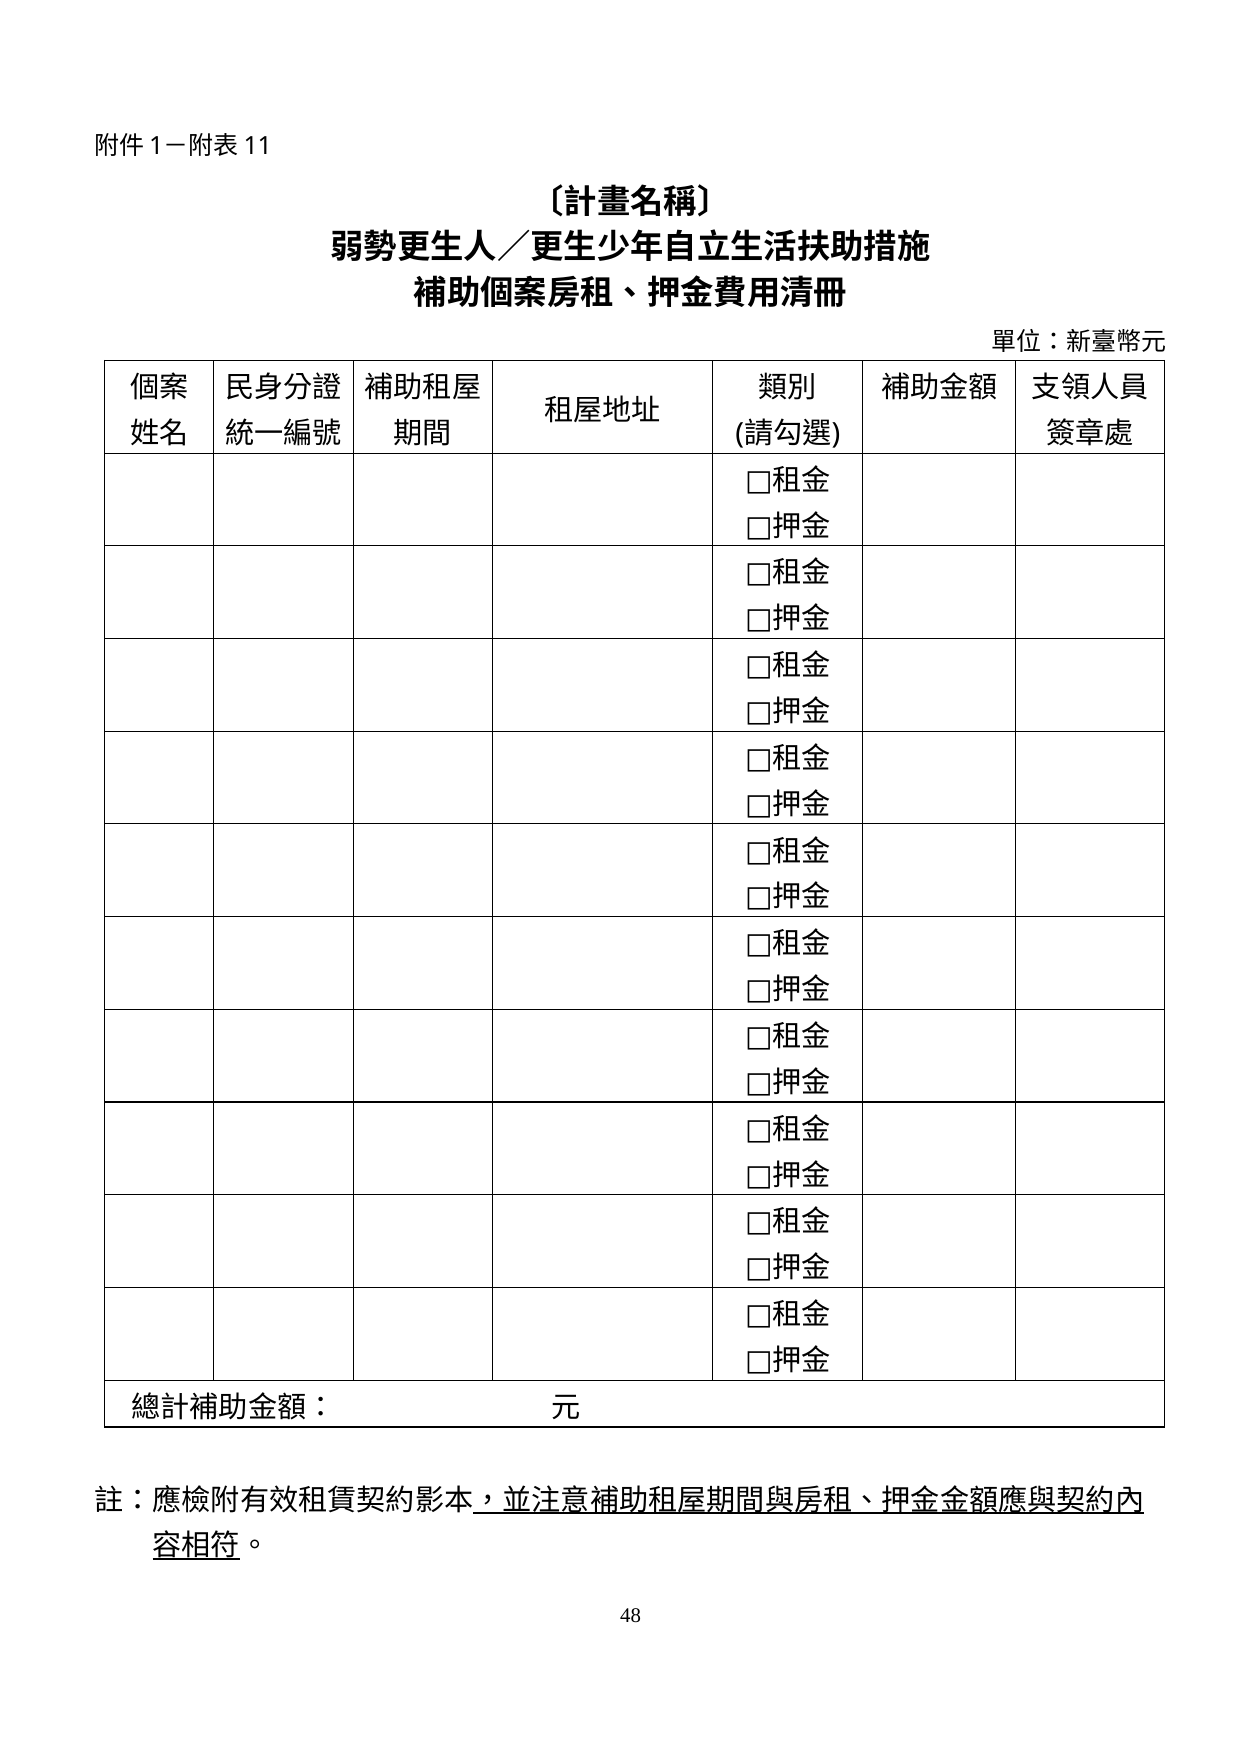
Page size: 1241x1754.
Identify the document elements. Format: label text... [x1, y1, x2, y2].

table_cell [1016, 639, 1164, 731]
table_cell [105, 1103, 213, 1194]
table_cell [214, 1010, 353, 1101]
table_cell [214, 824, 353, 916]
table_cell [1016, 732, 1164, 823]
table_cell [214, 732, 353, 823]
table_cell [105, 1010, 213, 1101]
table_cell [354, 1288, 492, 1379]
table_cell [863, 1010, 1015, 1101]
table_cell [105, 824, 213, 916]
text 單位：新臺幣元 [94, 314, 1167, 360]
table_cell □租金 □押金 [713, 824, 862, 916]
table_cell □租金 □押金 [713, 1288, 862, 1379]
table_cell [1016, 917, 1164, 1009]
table_cell [105, 639, 213, 731]
table_cell [354, 1010, 492, 1101]
table_cell [214, 1288, 353, 1379]
table_cell [863, 1103, 1015, 1194]
table_cell [863, 1195, 1015, 1287]
table_cell [1016, 824, 1164, 916]
table_cell □租金 □押金 [713, 1010, 862, 1101]
table_cell [354, 639, 492, 731]
table_cell [493, 454, 712, 545]
table_cell □租金 □押金 [713, 639, 862, 731]
table_header 補助租屋期間 [354, 361, 492, 452]
table_header 補助金額 [863, 361, 1015, 452]
table_cell □租金 □押金 [713, 1103, 862, 1194]
table_header 民身分證統一編號 [214, 361, 353, 452]
table_cell [105, 1195, 213, 1287]
table_cell [493, 639, 712, 731]
table_cell □租金 □押金 [713, 1195, 862, 1287]
table_cell [214, 917, 353, 1009]
table_cell [863, 824, 1015, 916]
table_cell [105, 454, 213, 545]
table_cell [105, 917, 213, 1009]
table_header 個案 姓名 [105, 361, 213, 452]
table_header 類別 (請勾選) [713, 361, 862, 452]
table_cell [1016, 1103, 1164, 1194]
table_cell [493, 732, 712, 823]
table_cell [493, 1288, 712, 1379]
table_cell 總計補助金額： 元 [105, 1381, 1164, 1426]
table_cell [1016, 1288, 1164, 1379]
table_cell [214, 454, 353, 545]
table_cell [493, 1195, 712, 1287]
table_cell [493, 1010, 712, 1101]
text 附件1－附表11 [94, 118, 1167, 164]
table_cell [354, 917, 492, 1009]
table_cell [354, 454, 492, 545]
table_header 支領人員簽章處 [1016, 361, 1164, 452]
table_cell [1016, 1195, 1164, 1287]
table_cell [863, 1288, 1015, 1379]
table_cell [863, 454, 1015, 545]
table_cell [214, 639, 353, 731]
table_cell □租金 □押金 [713, 546, 862, 638]
table_cell [1016, 546, 1164, 638]
text 補助個案房租、押金費用清冊 [94, 268, 1167, 314]
table_cell [863, 917, 1015, 1009]
text 弱勢更生人／更生少年自立生活扶助措施 [94, 222, 1167, 268]
table_cell [493, 917, 712, 1009]
table_cell [214, 1195, 353, 1287]
table_cell [214, 546, 353, 638]
table_cell [354, 732, 492, 823]
table_cell [354, 824, 492, 916]
table_cell [863, 639, 1015, 731]
table_cell [214, 1103, 353, 1194]
table_cell □租金 □押金 [713, 917, 862, 1009]
table_cell □租金 □押金 [713, 454, 862, 545]
table_cell [1016, 454, 1164, 545]
table_cell [493, 546, 712, 638]
table_cell [863, 546, 1015, 638]
table_cell □租金 □押金 [713, 732, 862, 823]
table_cell [354, 1195, 492, 1287]
table_cell [354, 1103, 492, 1194]
table_cell [863, 732, 1015, 823]
table_cell [354, 546, 492, 638]
text 註：應檢附有效租賃契約影本，並注意補助租屋期間與房租、押金金額應與契約內容相符。 [94, 1473, 1167, 1565]
table_cell [493, 1103, 712, 1194]
table_cell [105, 1288, 213, 1379]
table_header 租屋地址 [493, 361, 712, 452]
table_cell [105, 546, 213, 638]
table_cell [105, 732, 213, 823]
table_cell [1016, 1010, 1164, 1101]
table_cell [493, 824, 712, 916]
text 〔計畫名稱〕 [94, 176, 1167, 222]
